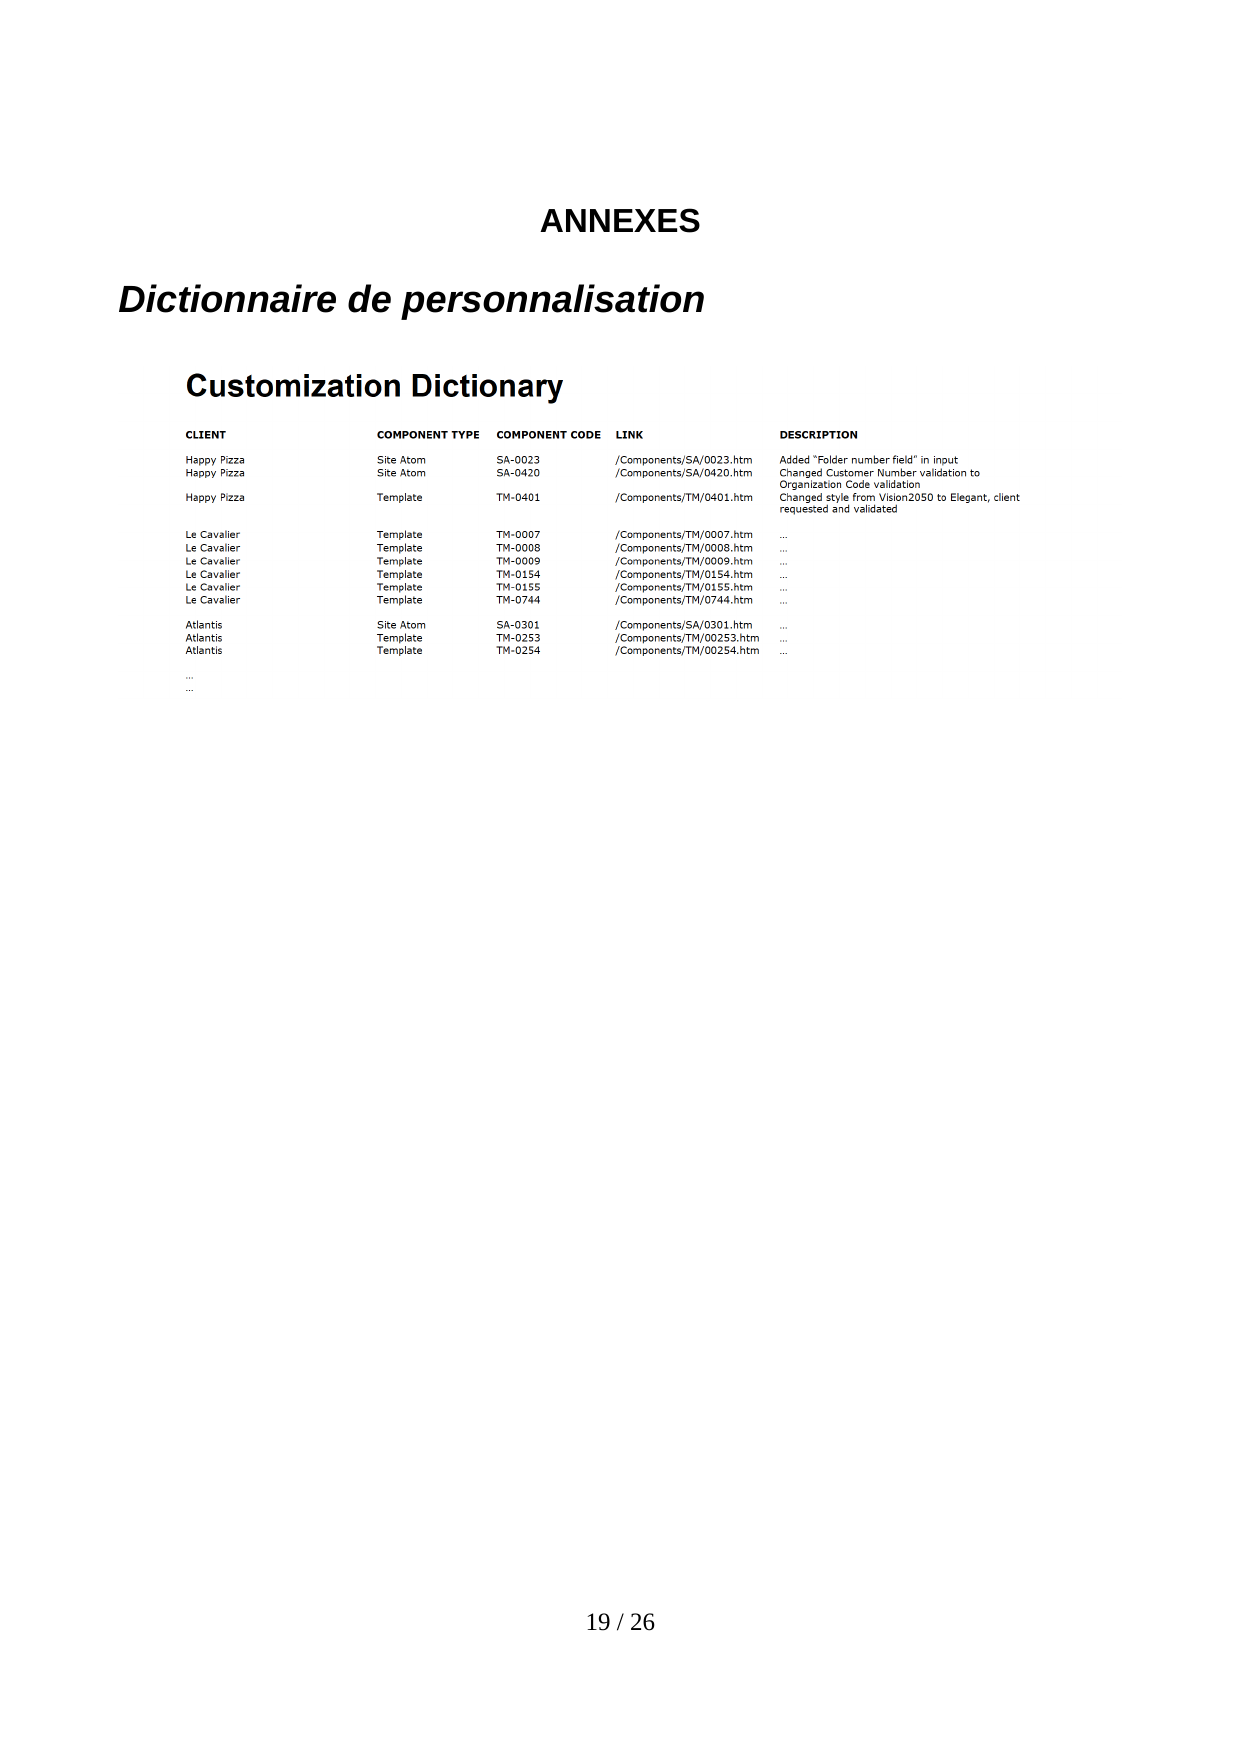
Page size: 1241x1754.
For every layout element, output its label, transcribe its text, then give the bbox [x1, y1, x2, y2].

subtitle Dictionnaire de personnalisation [118, 277, 1122, 321]
subtitle ANNEXES [118, 201, 1122, 240]
picture [118, 366, 1123, 699]
